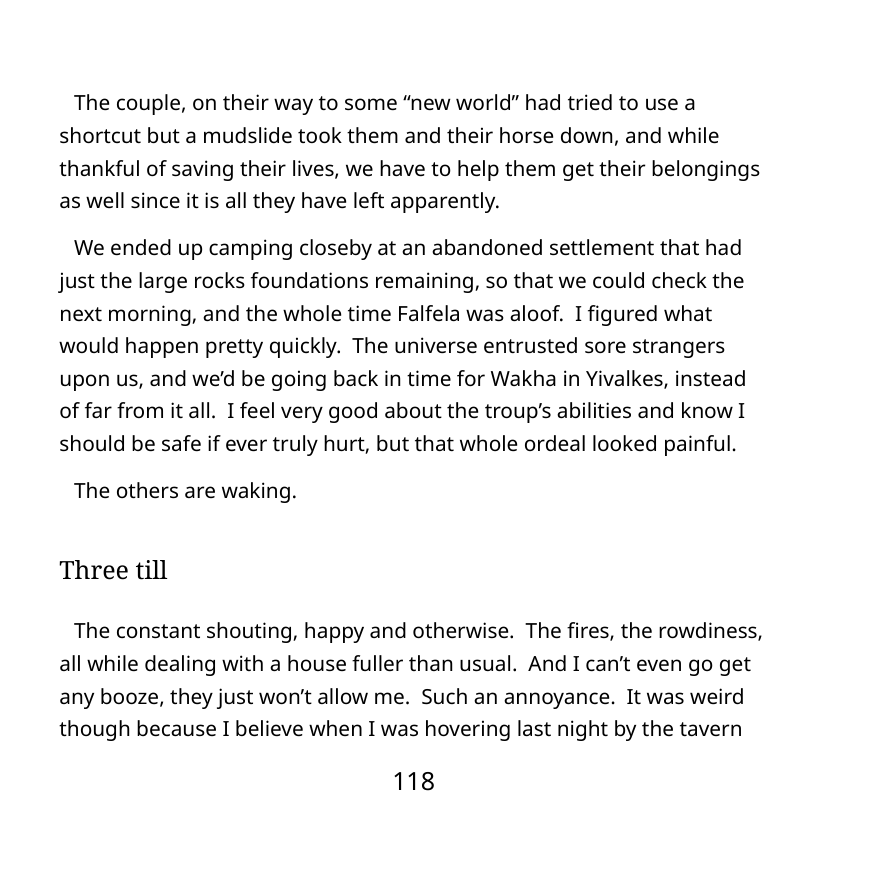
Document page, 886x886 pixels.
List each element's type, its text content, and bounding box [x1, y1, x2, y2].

subtitle Three till [59, 553, 768, 587]
text The couple, on their way to some “new world” had tried to use a shortcut but a mudslide took them and their horse down, and while thankful of saving their lives, we have to help them get their belongings as well since it is all they have left apparently. [59, 88, 768, 215]
text The constant shouting, happy and otherwise. The fires, the rowdiness, all while dealing with a house fuller than usual. And I can’t even go get any booze, they just won’t allow me. Such an annoyance. It was weird though because I believe when I was hovering last night by the tavern [59, 617, 768, 743]
text We ended up camping closeby at an abandoned settlement that had just the large rocks foundations remaining, so that we could check the next morning, and the whole time Falfela was aloof. I figured what would happen pretty quickly. The universe entrusted sore strangers upon us, and we’d be going back in time for Wakha in Yivalkes, instead of far from it all. I feel very good about the troup’s abilities and know I should be safe if ever truly hurt, but that whole ordeal looked painful. [59, 233, 768, 458]
text The others are waking. [59, 476, 768, 505]
